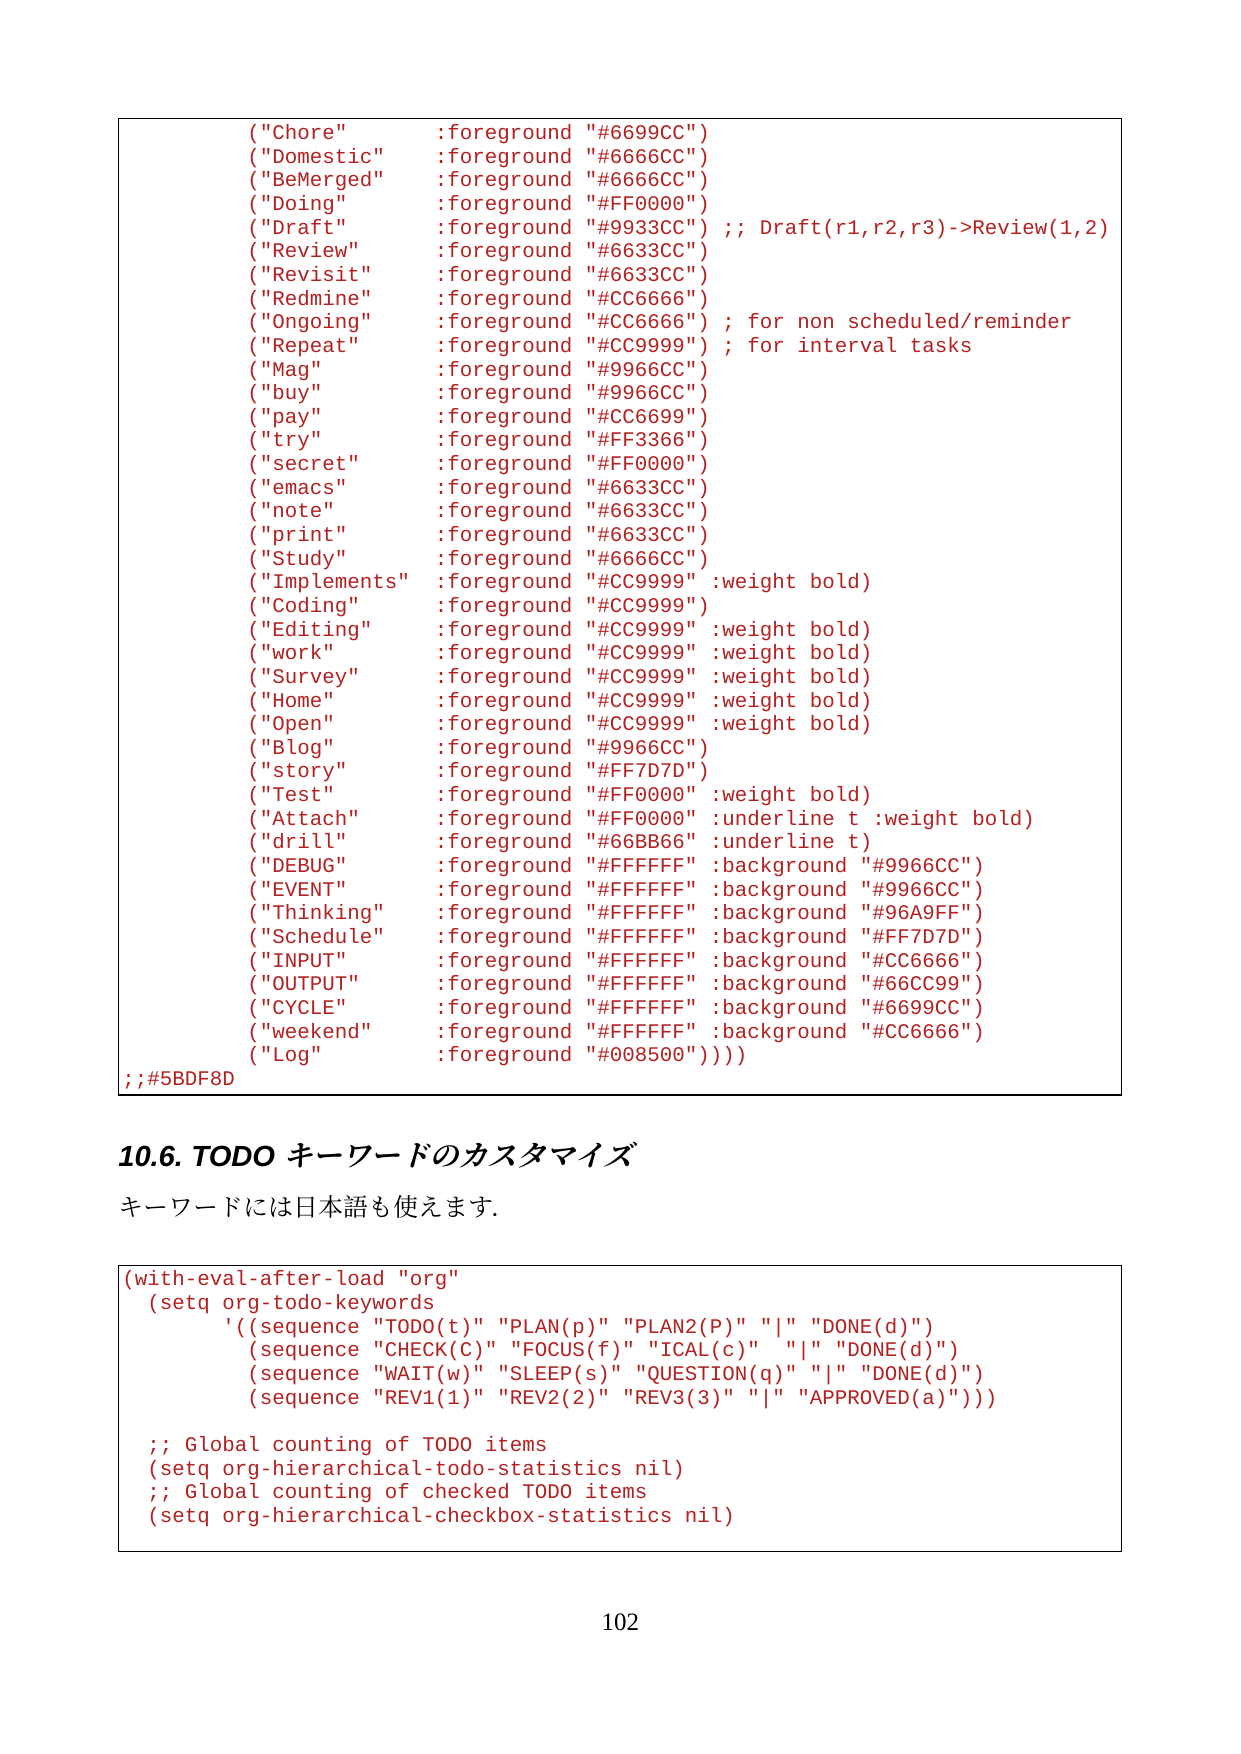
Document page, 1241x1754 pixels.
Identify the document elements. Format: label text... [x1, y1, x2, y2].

text ("Open" :foreground "#CC9999" :weight bold) [119, 709, 1121, 733]
text (setq org-todo-keywords [119, 1288, 1121, 1312]
text ("Log" :foreground "#008500")))) [119, 1040, 1121, 1064]
text ("drill" :foreground "#66BB66" :underline t) [119, 827, 1121, 851]
text ("Revisit" :foreground "#6633CC") [119, 260, 1121, 284]
text ("Review" :foreground "#6633CC") [119, 236, 1121, 260]
text ("CYCLE" :foreground "#FFFFFF" :background "#6699CC") [119, 993, 1121, 1017]
text (setq org-hierarchical-checkbox-statistics nil) [119, 1501, 1121, 1524]
text ("try" :foreground "#FF3366") [119, 426, 1121, 449]
text ("print" :foreground "#6633CC") [119, 520, 1121, 544]
text ("secret" :foreground "#FF0000") [119, 449, 1121, 473]
text ("DEBUG" :foreground "#FFFFFF" :background "#9966CC") [119, 851, 1121, 875]
text ;; Global counting of TODO items [119, 1430, 1121, 1454]
text ("Repeat" :foreground "#CC9999") ; for interval tasks [119, 331, 1121, 354]
text ("Test" :foreground "#FF0000" :weight bold) [119, 780, 1121, 804]
text ;; Global counting of checked TODO items [119, 1477, 1121, 1501]
text ("BeMerged" :foreground "#6666CC") [119, 165, 1121, 189]
text ("note" :foreground "#6633CC") [119, 496, 1121, 520]
text ("work" :foreground "#CC9999" :weight bold) [119, 638, 1121, 662]
text ("EVENT" :foreground "#FFFFFF" :background "#9966CC") [119, 875, 1121, 898]
text キーワードには日本語も使えます． [118, 1187, 1122, 1252]
text ("Domestic" :foreground "#6666CC") [119, 142, 1121, 165]
text ("Coding" :foreground "#CC9999") [119, 591, 1121, 615]
subtitle TODO キーワードのカスタマイズ [118, 1133, 1122, 1175]
text ("Ongoing" :foreground "#CC6666") ; for non scheduled/reminder [119, 307, 1121, 331]
text (with-eval-after-load "org" [119, 1266, 1121, 1288]
text (setq org-hierarchical-todo-statistics nil) [119, 1454, 1121, 1477]
text ("Blog" :foreground "#9966CC") [119, 733, 1121, 757]
text ("Schedule" :foreground "#FFFFFF" :background "#FF7D7D") [119, 922, 1121, 946]
text ("INPUT" :foreground "#FFFFFF" :background "#CC6666") [119, 946, 1121, 969]
text '((sequence "TODO(t)" "PLAN(p)" "PLAN2(P)" "|" "DONE(d)") [119, 1312, 1121, 1335]
text ("OUTPUT" :foreground "#FFFFFF" :background "#66CC99") [119, 969, 1121, 993]
text ("Study" :foreground "#6666CC") [119, 544, 1121, 567]
text ("buy" :foreground "#9966CC") [119, 378, 1121, 402]
text ("Attach" :foreground "#FF0000" :underline t :weight bold) [119, 804, 1121, 827]
text ("Chore" :foreground "#6699CC") [119, 119, 1121, 142]
text ("Draft" :foreground "#9933CC") ;; Draft(r1,r2,r3)->Review(1,2) [119, 213, 1121, 236]
text ("Redmine" :foreground "#CC6666") [119, 284, 1121, 307]
text ("Editing" :foreground "#CC9999" :weight bold) [119, 615, 1121, 638]
text ("Home" :foreground "#CC9999" :weight bold) [119, 686, 1121, 709]
text (sequence "CHECK(C)" "FOCUS(f)" "ICAL(c)" "|" "DONE(d)") [119, 1335, 1121, 1359]
text (sequence "WAIT(w)" "SLEEP(s)" "QUESTION(q)" "|" "DONE(d)") [119, 1359, 1121, 1383]
text ("Survey" :foreground "#CC9999" :weight bold) [119, 662, 1121, 686]
text ("Implements" :foreground "#CC9999" :weight bold) [119, 567, 1121, 591]
text ;;#5BDF8D [119, 1064, 1121, 1094]
text ("Thinking" :foreground "#FFFFFF" :background "#96A9FF") [119, 898, 1121, 922]
text ("emacs" :foreground "#6633CC") [119, 473, 1121, 496]
text (sequence "REV1(1)" "REV2(2)" "REV3(3)" "|" "APPROVED(a)"))) [119, 1383, 1121, 1406]
text ("Mag" :foreground "#9966CC") [119, 354, 1121, 378]
text ("weekend" :foreground "#FFFFFF" :background "#CC6666") [119, 1017, 1121, 1040]
text ("pay" :foreground "#CC6699") [119, 402, 1121, 426]
text ("Doing" :foreground "#FF0000") [119, 189, 1121, 213]
text ("story" :foreground "#FF7D7D") [119, 757, 1121, 780]
